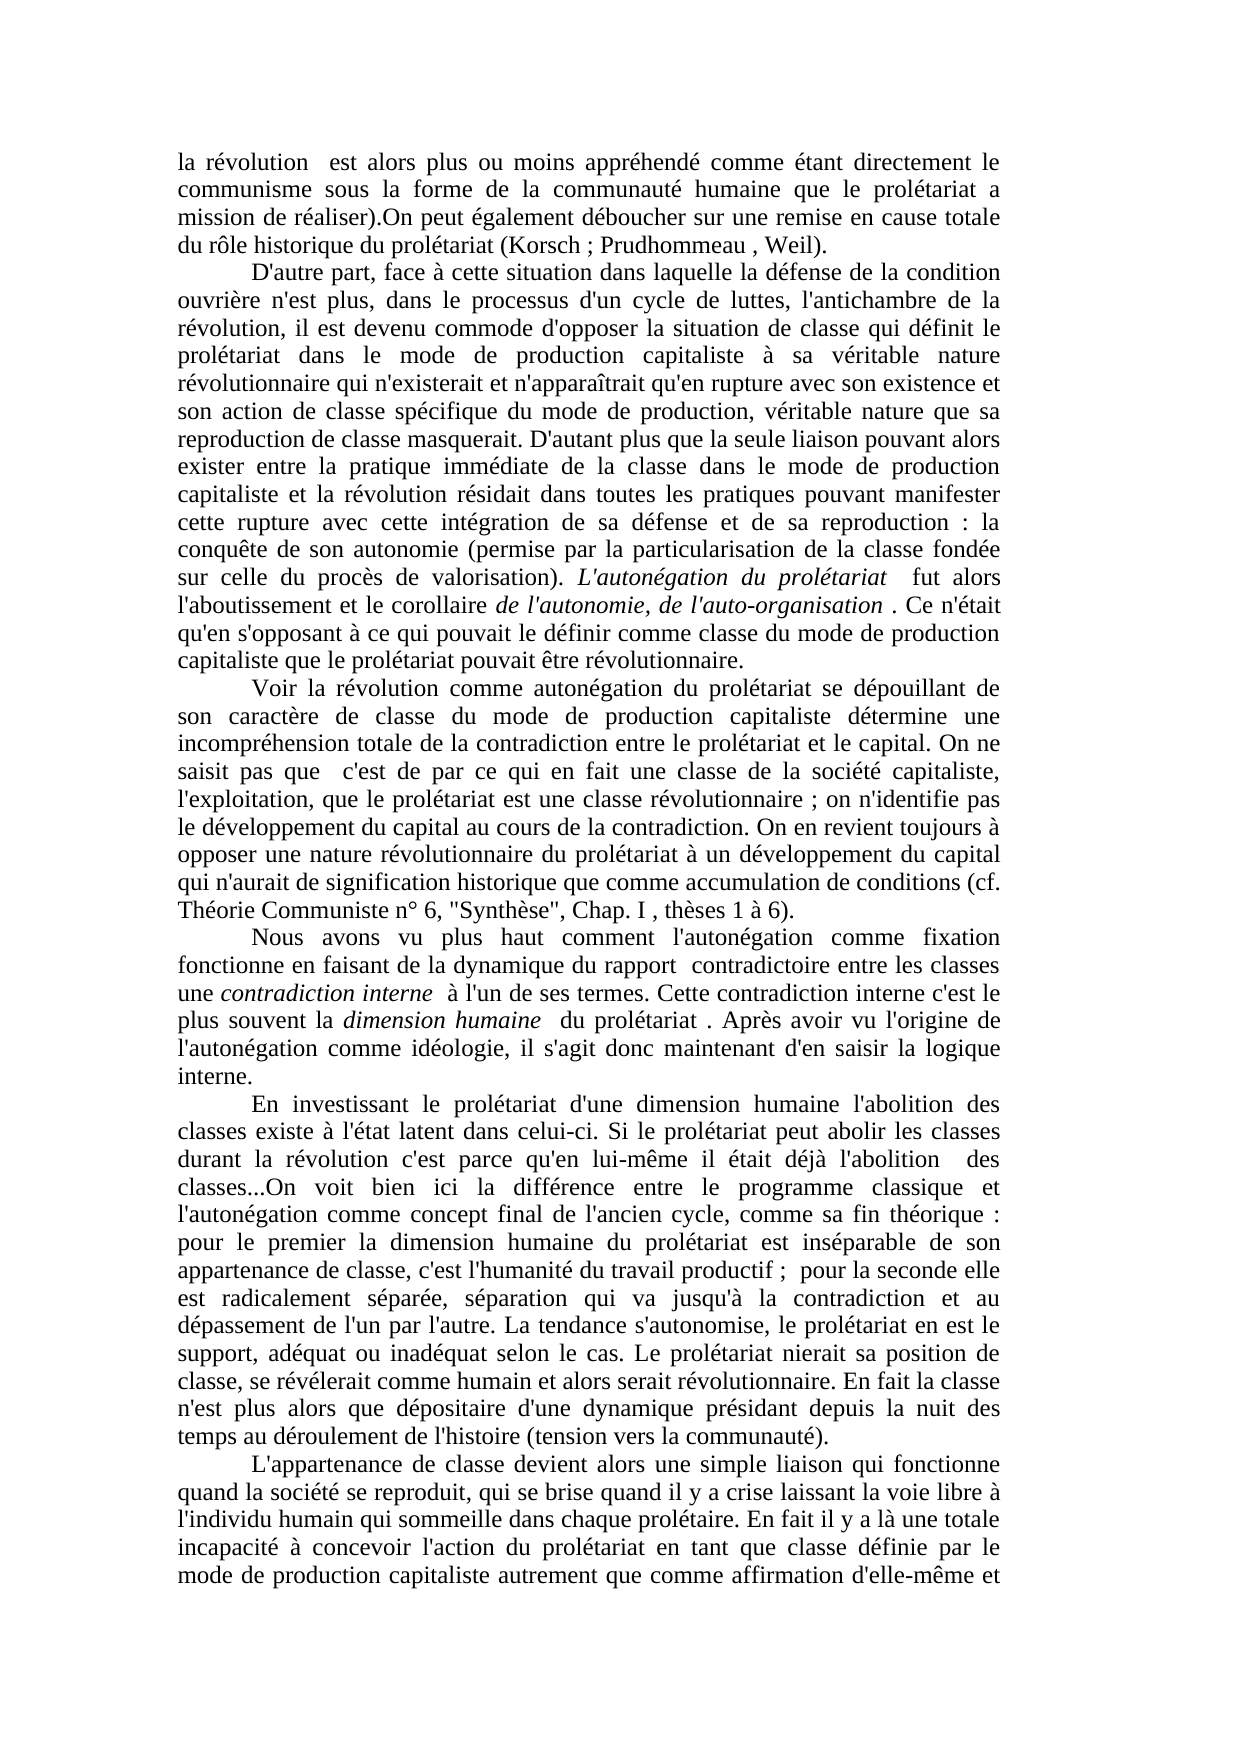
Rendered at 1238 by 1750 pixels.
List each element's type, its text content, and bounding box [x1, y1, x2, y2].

text D'autre part, face à cette situation dans laquelle la défense de la condition ouvrière n'est plus, dans le processus d'un cycle de luttes, l'antichambre de la révolution, il est devenu commode d'opposer la situation de classe qui définit le prolétariat dans le mode de production capitaliste à sa véritable nature révolutionnaire qui n'existerait et n'apparaîtrait qu'en rupture avec son existence et son action de classe spécifique du mode de production, véritable nature que sa reproduction de classe masquerait. D'autant plus que la seule liaison pouvant alors exister entre la pratique immédiate de la classe dans le mode de production capitaliste et la révolution résidait dans toutes les pratiques pouvant manifester cette rupture avec cette intégration de sa défense et de sa reproduction : la conquête de son autonomie (permise par la particularisation de la classe fondée sur celle du procès de valorisation). L'autonégation du prolétariat fut alors l'aboutissement et le corollaire de l'autonomie, de l'auto-organisation . Ce n'était qu'en s'opposant à ce qui pouvait le définir comme classe du mode de production capitaliste que le prolétariat pouvait être révolutionnaire. [177, 258, 1001, 674]
text En investissant le prolétariat d'une dimension humaine l'abolition des classes existe à l'état latent dans celui-ci. Si le prolétariat peut abolir les classes durant la révolution c'est parce qu'en lui-même il était déjà l'abolition des classes...On voit bien ici la différence entre le programme classique et l'autonégation comme concept final de l'ancien cycle, comme sa fin théorique : pour le premier la dimension humaine du prolétariat est inséparable de son appartenance de classe, c'est l'humanité du travail productif ; pour la seconde elle est radicalement séparée, séparation qui va jusqu'à la contradiction et au dépassement de l'un par l'autre. La tendance s'autonomise, le prolétariat en est le support, adéquat ou inadéquat selon le cas. Le prolétariat nierait sa position de classe, se révélerait comme humain et alors serait révolutionnaire. En fait la classe n'est plus alors que dépositaire d'une dynamique présidant depuis la nuit des temps au déroulement de l'histoire (tension vers la communauté). [177, 1090, 1001, 1450]
text L'appartenance de classe devient alors une simple liaison qui fonctionne quand la société se reproduit, qui se brise quand il y a crise laissant la voie libre à l'individu humain qui sommeille dans chaque prolétaire. En fait il y a là une totale incapacité à concevoir l'action du prolétariat en tant que classe définie par le mode de production capitaliste autrement que comme affirmation d'elle-même et [177, 1450, 1001, 1588]
text la révolution est alors plus ou moins appréhendé comme étant directement le communisme sous la forme de la communauté humaine que le prolétariat a mission de réaliser).On peut également déboucher sur une remise en cause totale du rôle historique du prolétariat (Korsch ; Prudhommeau , Weil). [177, 148, 1001, 258]
text Nous avons vu plus haut comment l'autonégation comme fixation fonctionne en faisant de la dynamique du rapport contradictoire entre les classes une contradiction interne à l'un de ses termes. Cette contradiction interne c'est le plus souvent la dimension humaine du prolétariat . Après avoir vu l'origine de l'autonégation comme idéologie, il s'agit donc maintenant d'en saisir la logique interne. [177, 923, 1001, 1090]
text Voir la révolution comme autonégation du prolétariat se dépouillant de son caractère de classe du mode de production capitaliste détermine une incompréhension totale de la contradiction entre le prolétariat et le capital. On ne saisit pas que c'est de par ce qui en fait une classe de la société capitaliste, l'exploitation, que le prolétariat est une classe révolutionnaire ; on n'identifie pas le développement du capital au cours de la contradiction. On en revient toujours à opposer une nature révolutionnaire du prolétariat à un développement du capital qui n'aurait de signification historique que comme accumulation de conditions (cf. Théorie Communiste n° 6, "Synthèse", Chap. I , thèses 1 à 6). [177, 674, 1001, 923]
